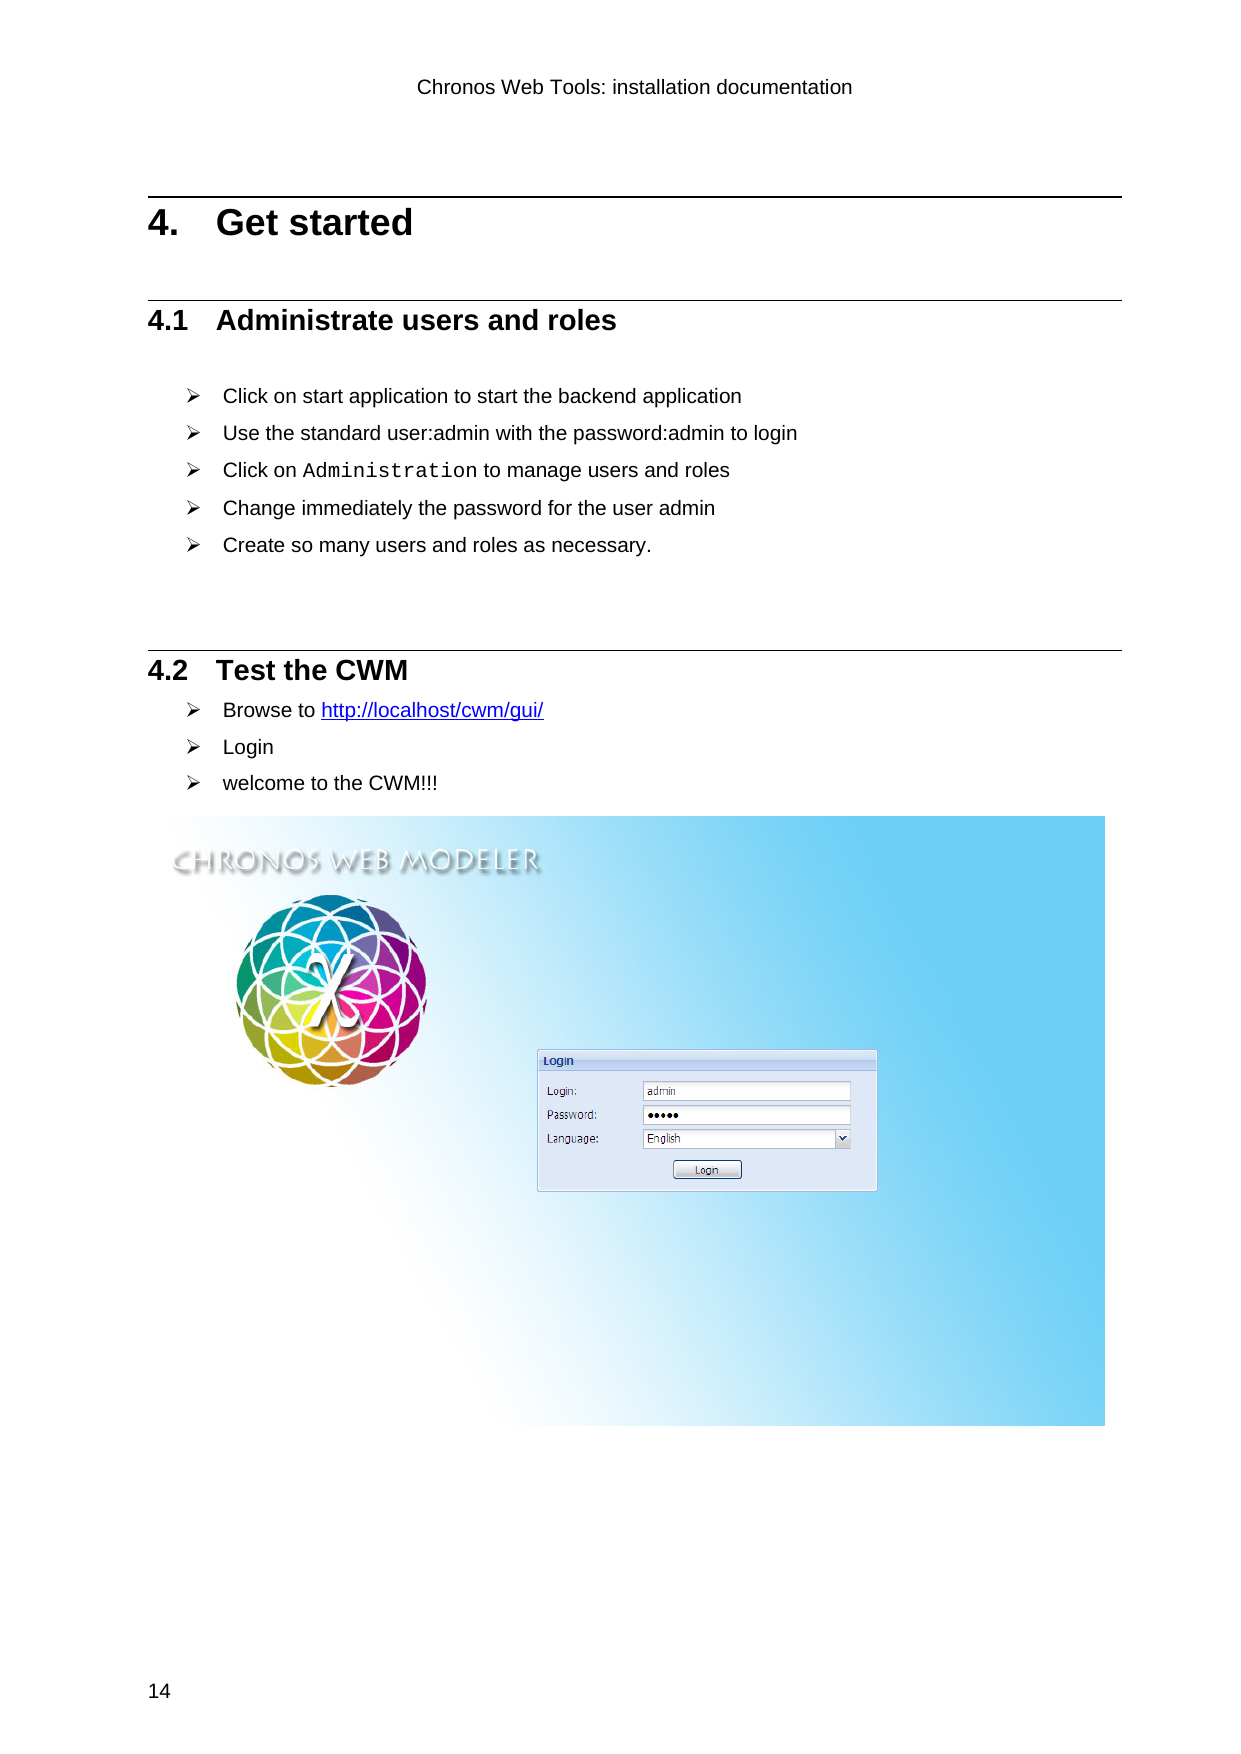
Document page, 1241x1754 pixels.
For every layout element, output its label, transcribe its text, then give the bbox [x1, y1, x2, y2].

picture [164, 816, 1105, 1426]
list Change immediately the password for the user admin [185, 496, 1122, 520]
list Click on start application to start the backend application [185, 384, 1122, 408]
list Browse to http://localhost/cwm/gui/ [185, 698, 1122, 722]
list Use the standard user:admin with the password:admin to login [185, 421, 1122, 445]
subtitle Get started [148, 198, 1122, 243]
list welcome to the CWM!!! [185, 771, 1122, 795]
subtitle Test the CWM [148, 651, 1122, 686]
list Create so many users and roles as necessary. [185, 532, 1122, 556]
subtitle Administrate users and roles [148, 301, 1122, 336]
list Login [185, 735, 1122, 759]
list Click on Administration to manage users and roles [185, 457, 1122, 483]
